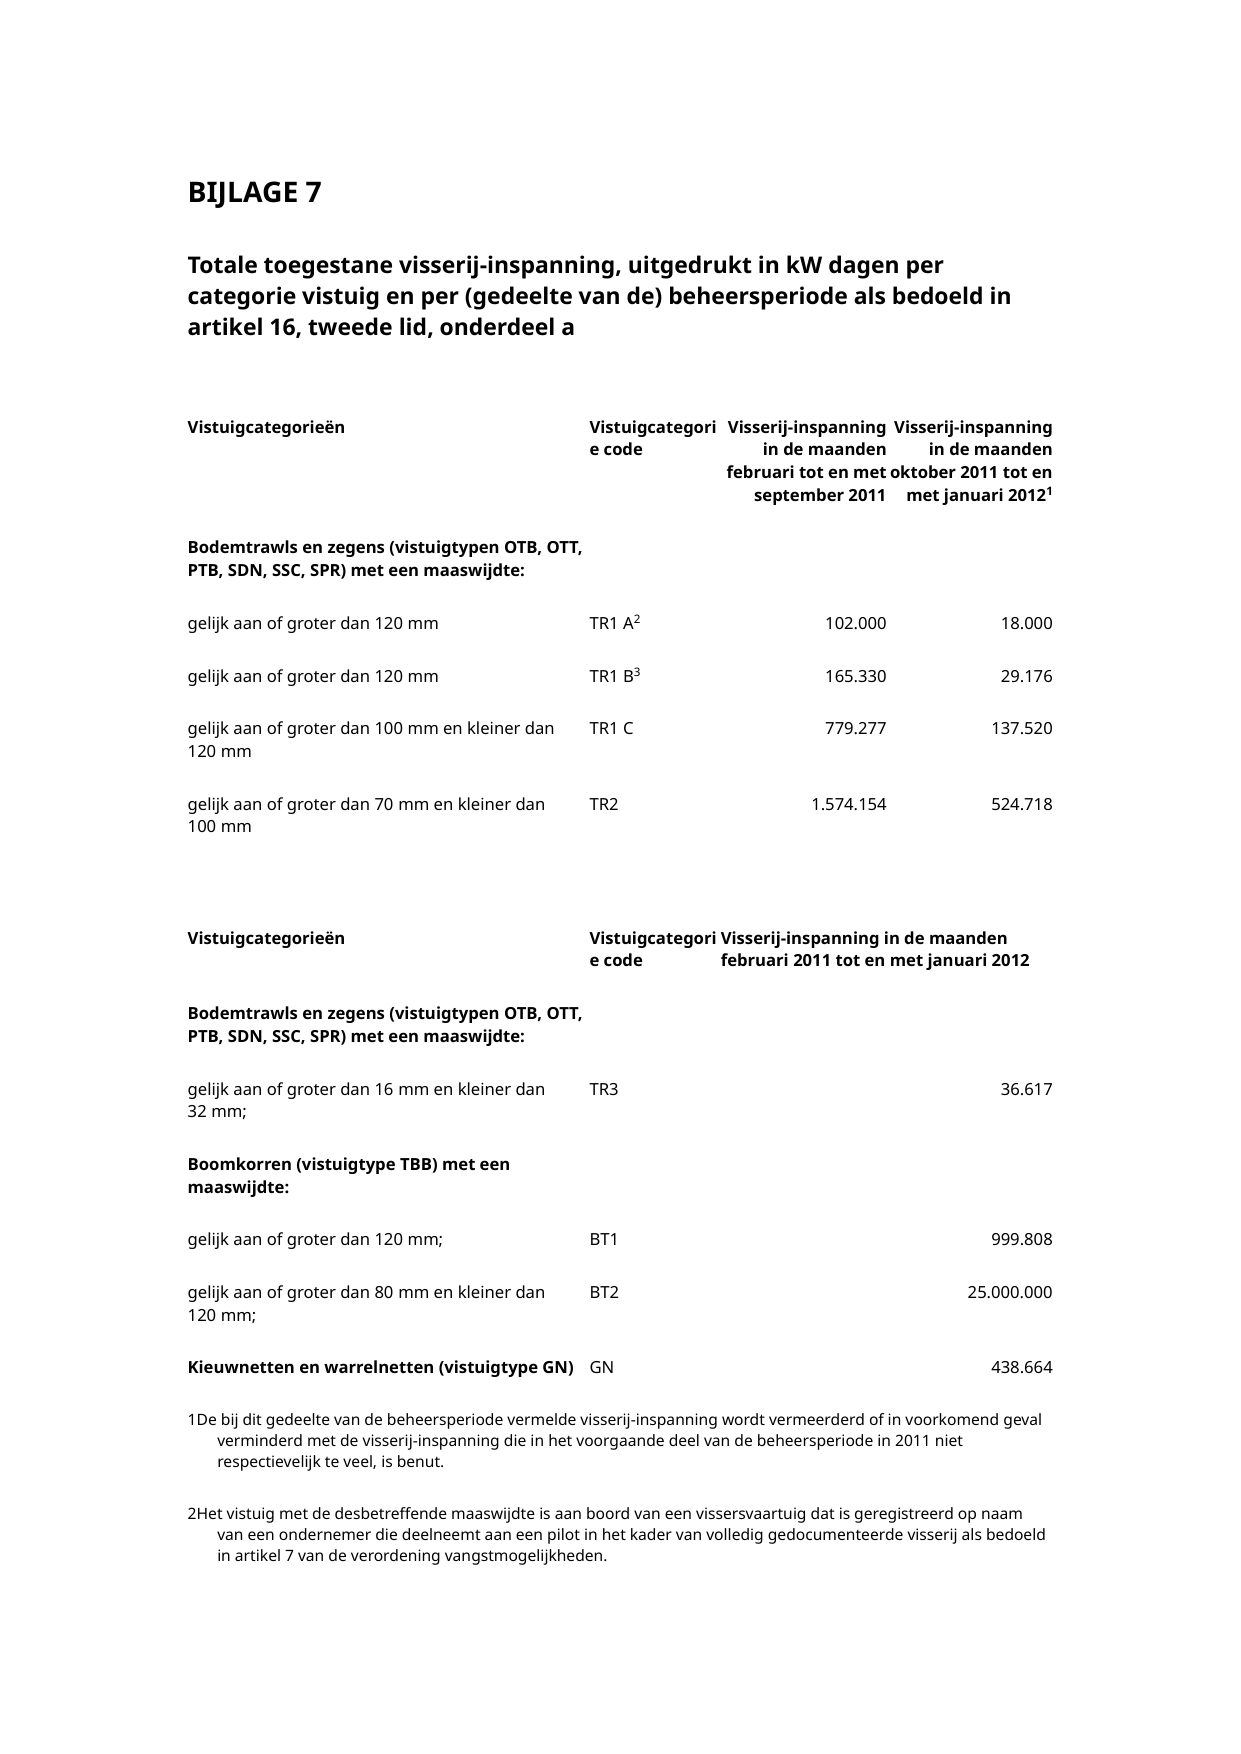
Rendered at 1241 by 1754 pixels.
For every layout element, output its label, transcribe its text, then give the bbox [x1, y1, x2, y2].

table_cell Bodemtrawls en zegens (vistuigtypen OTB, OTT, PTB, SDN, SSC, SPR) met een maaswijdte: [188, 536, 589, 612]
table_header Visserij-inspanning in de maanden oktober 2011 tot en met januari 20121 [886, 415, 1053, 536]
table_cell 165.330 [721, 664, 886, 717]
table_cell 25.000.000 [721, 1281, 1053, 1356]
table_cell 29.176 [886, 664, 1053, 717]
table_cell [589, 1002, 721, 1077]
table_cell gelijk aan of groter dan 100 mm en kleiner dan 120 mm [188, 717, 589, 792]
table_cell gelijk aan of groter dan 70 mm en kleiner dan 100 mm [188, 793, 589, 868]
table_cell gelijk aan of groter dan 16 mm en kleiner dan 32 mm; [188, 1077, 589, 1152]
table_cell 1.574.154 [721, 793, 886, 868]
table_cell 524.718 [886, 793, 1053, 868]
table_cell Visserij-inspanning in de maanden februari 2011 tot en met januari 2012 [721, 926, 1053, 1002]
table_cell [589, 1153, 721, 1228]
table_cell Vistuigcategorieën [188, 926, 589, 1002]
table_cell gelijk aan of groter dan 120 mm; [188, 1228, 589, 1281]
subtitle BIJLAGE 7 [187, 172, 1053, 211]
table_header Vistuigcategorieën [188, 415, 589, 536]
table_cell 999.808 [721, 1228, 1053, 1281]
table_cell 779.277 [721, 717, 886, 792]
table_cell GN [589, 1356, 721, 1409]
table_cell TR1 C [589, 717, 721, 792]
table_cell gelijk aan of groter dan 120 mm [188, 664, 589, 717]
table_cell [589, 536, 721, 612]
table_cell TR2 [589, 793, 721, 868]
table_cell [886, 536, 1053, 612]
table_cell 137.520 [886, 717, 1053, 792]
table_cell [589, 868, 1053, 926]
table_cell 102.000 [721, 612, 886, 664]
table_cell gelijk aan of groter dan 80 mm en kleiner dan 120 mm; [188, 1281, 589, 1356]
table_cell [721, 536, 886, 612]
table_cell [721, 1153, 1053, 1228]
table_cell BT1 [589, 1228, 721, 1281]
table_cell BT2 [589, 1281, 721, 1356]
table_cell [188, 868, 589, 926]
table_cell Vistuigcategorie code [589, 926, 721, 1002]
table_cell Kieuwnetten en warrelnetten (vistuigtype GN) [188, 1356, 589, 1409]
table_cell Bodemtrawls en zegens (vistuigtypen OTB, OTT, PTB, SDN, SSC, SPR) met een maaswijdte: [188, 1002, 589, 1077]
table_cell TR3 [589, 1077, 721, 1152]
table_cell 36.617 [721, 1077, 1053, 1152]
subtitle Totale toegestane visserij-inspanning, uitgedrukt in kW dagen per categorie vistuig en per (gedeelte van de) beheersperiode als bedoeld in artikel 16, tweede lid, onderdeel a [187, 249, 1053, 342]
table_cell TR1 B3 [589, 664, 721, 717]
table_cell [721, 1002, 1053, 1077]
table_cell Boomkorren (vistuigtype TBB) met een maaswijdte: [188, 1153, 589, 1228]
table_header Vistuigcategorie code [589, 415, 721, 536]
table_header Visserij-inspanning in de maanden februari tot en met september 2011 [721, 415, 886, 536]
table_cell 1De bij dit gedeelte van de beheersperiode vermelde visserij-inspanning wordt vermeerderd of in voorkomend geval verminderd met de visserij-inspanning die in het voorgaande deel van de beheersperiode in 2011 niet respectievelijk te veel, is benut. 2Het vistuig met de desbetreffende maaswijdte is aan boord van een vissersvaartuig dat is geregistreerd op naam van een ondernemer die deelneemt aan een pilot in het kader van volledig gedocumenteerde visserij als bedoeld in artikel 7 van de verordening vangstmogelijkheden. [188, 1409, 1053, 1596]
table_cell TR1 A2 [589, 612, 721, 664]
table_cell gelijk aan of groter dan 120 mm [188, 612, 589, 664]
table_cell 438.664 [721, 1356, 1053, 1409]
table_cell 18.000 [886, 612, 1053, 664]
